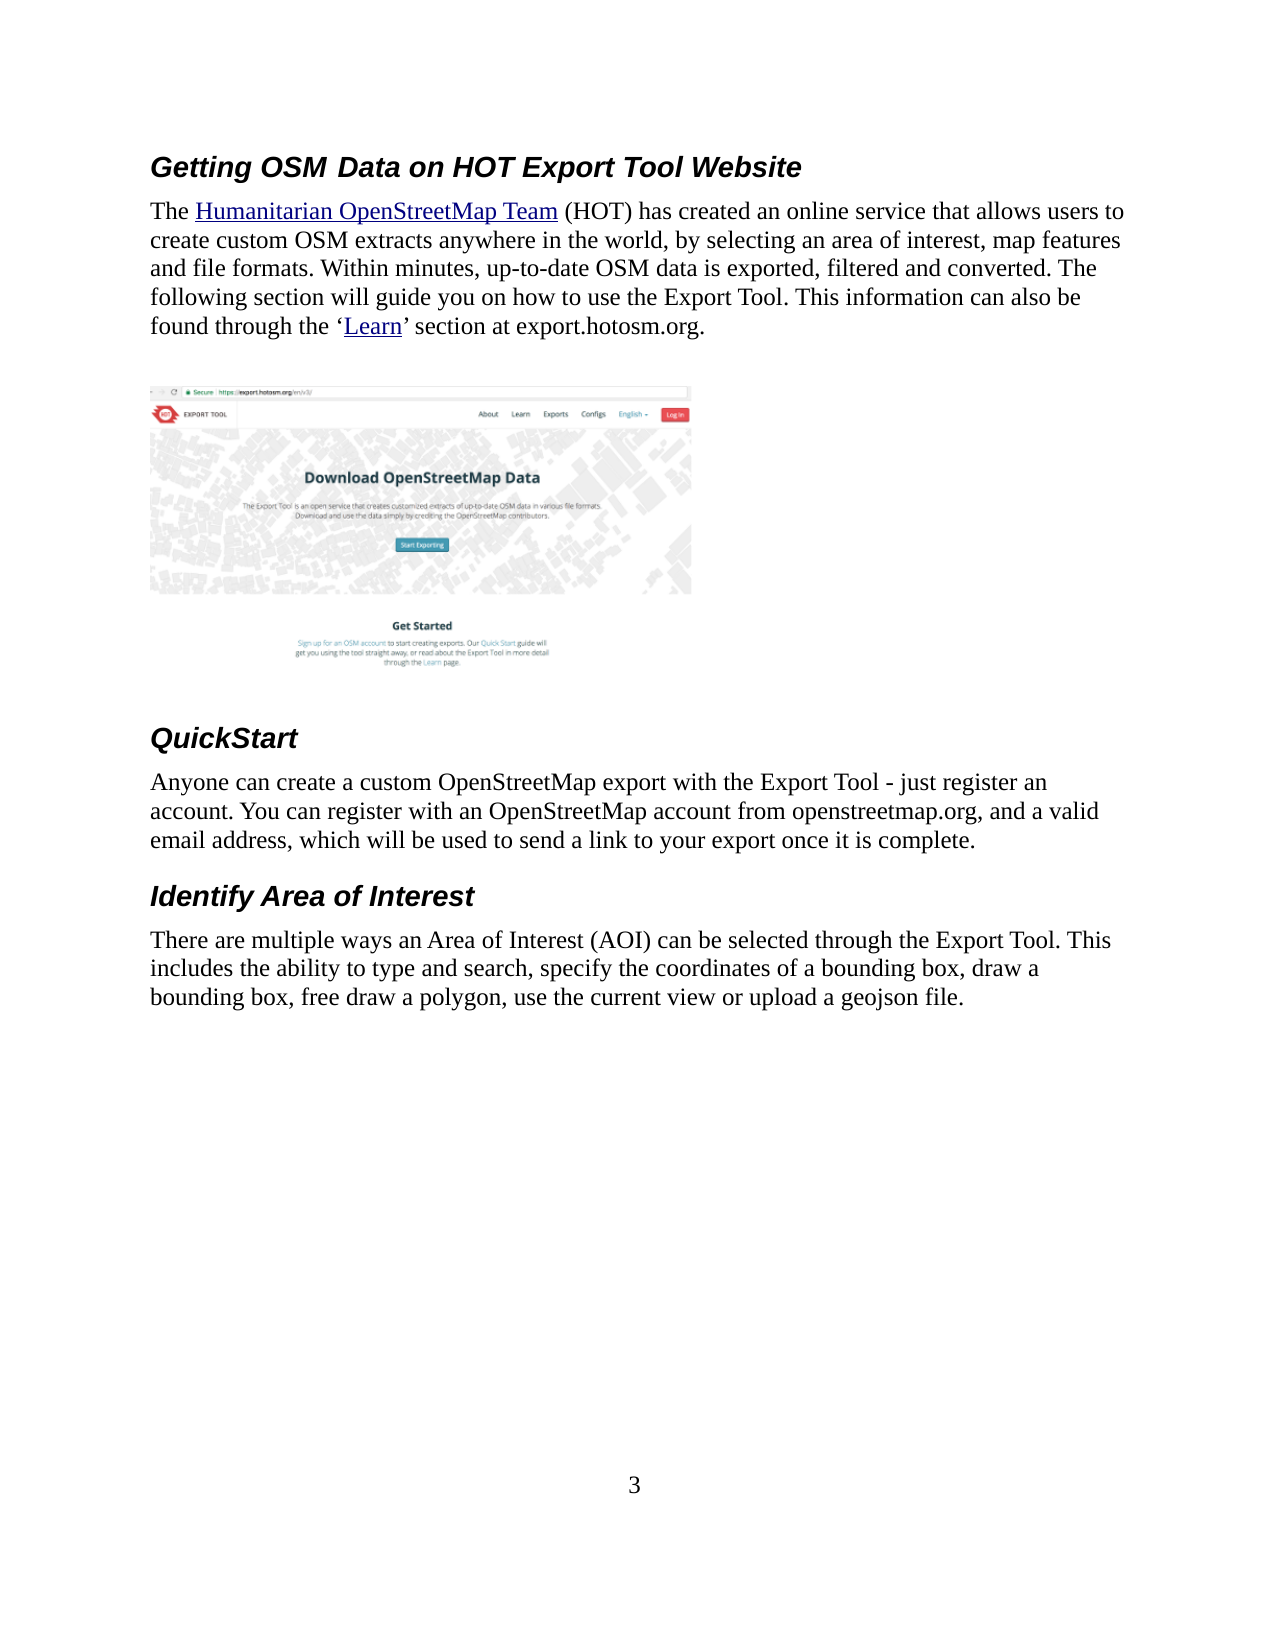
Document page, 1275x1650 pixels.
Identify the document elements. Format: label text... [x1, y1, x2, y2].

picture [150, 386, 692, 668]
text The Humanitarian OpenStreetMap Team (HOT) has created an online service that allows users to create custom OSM extracts anywhere in the world, by selecting an area of interest, map features and file formats. Within minutes, up-to-date OSM data is exported, filtered and converted. The following section will guide you on how to use the Export Tool. This information can also be found through the ‘Learn’ section at export.hotosm.org. [150, 196, 1125, 340]
text There are multiple ways an Area of Interest (AOI) can be selected through the Export Tool. This includes the ability to type and search, specify the coordinates of a bounding box, draw a bounding box, free draw a polygon, use the current view or upload a geojson file. [150, 925, 1125, 1011]
text Anyone can create a custom OpenStreetMap export with the Export Tool - just register an account. You can register with an OpenStreetMap account from openstreetmap.org, and a valid email address, which will be used to send a link to your export once it is complete. [150, 767, 1125, 854]
subtitle QuickStart [150, 721, 1125, 755]
subtitle Getting OSM Data on HOT Export Tool Website [150, 150, 1125, 183]
subtitle Identify Area of Interest [150, 879, 1125, 912]
